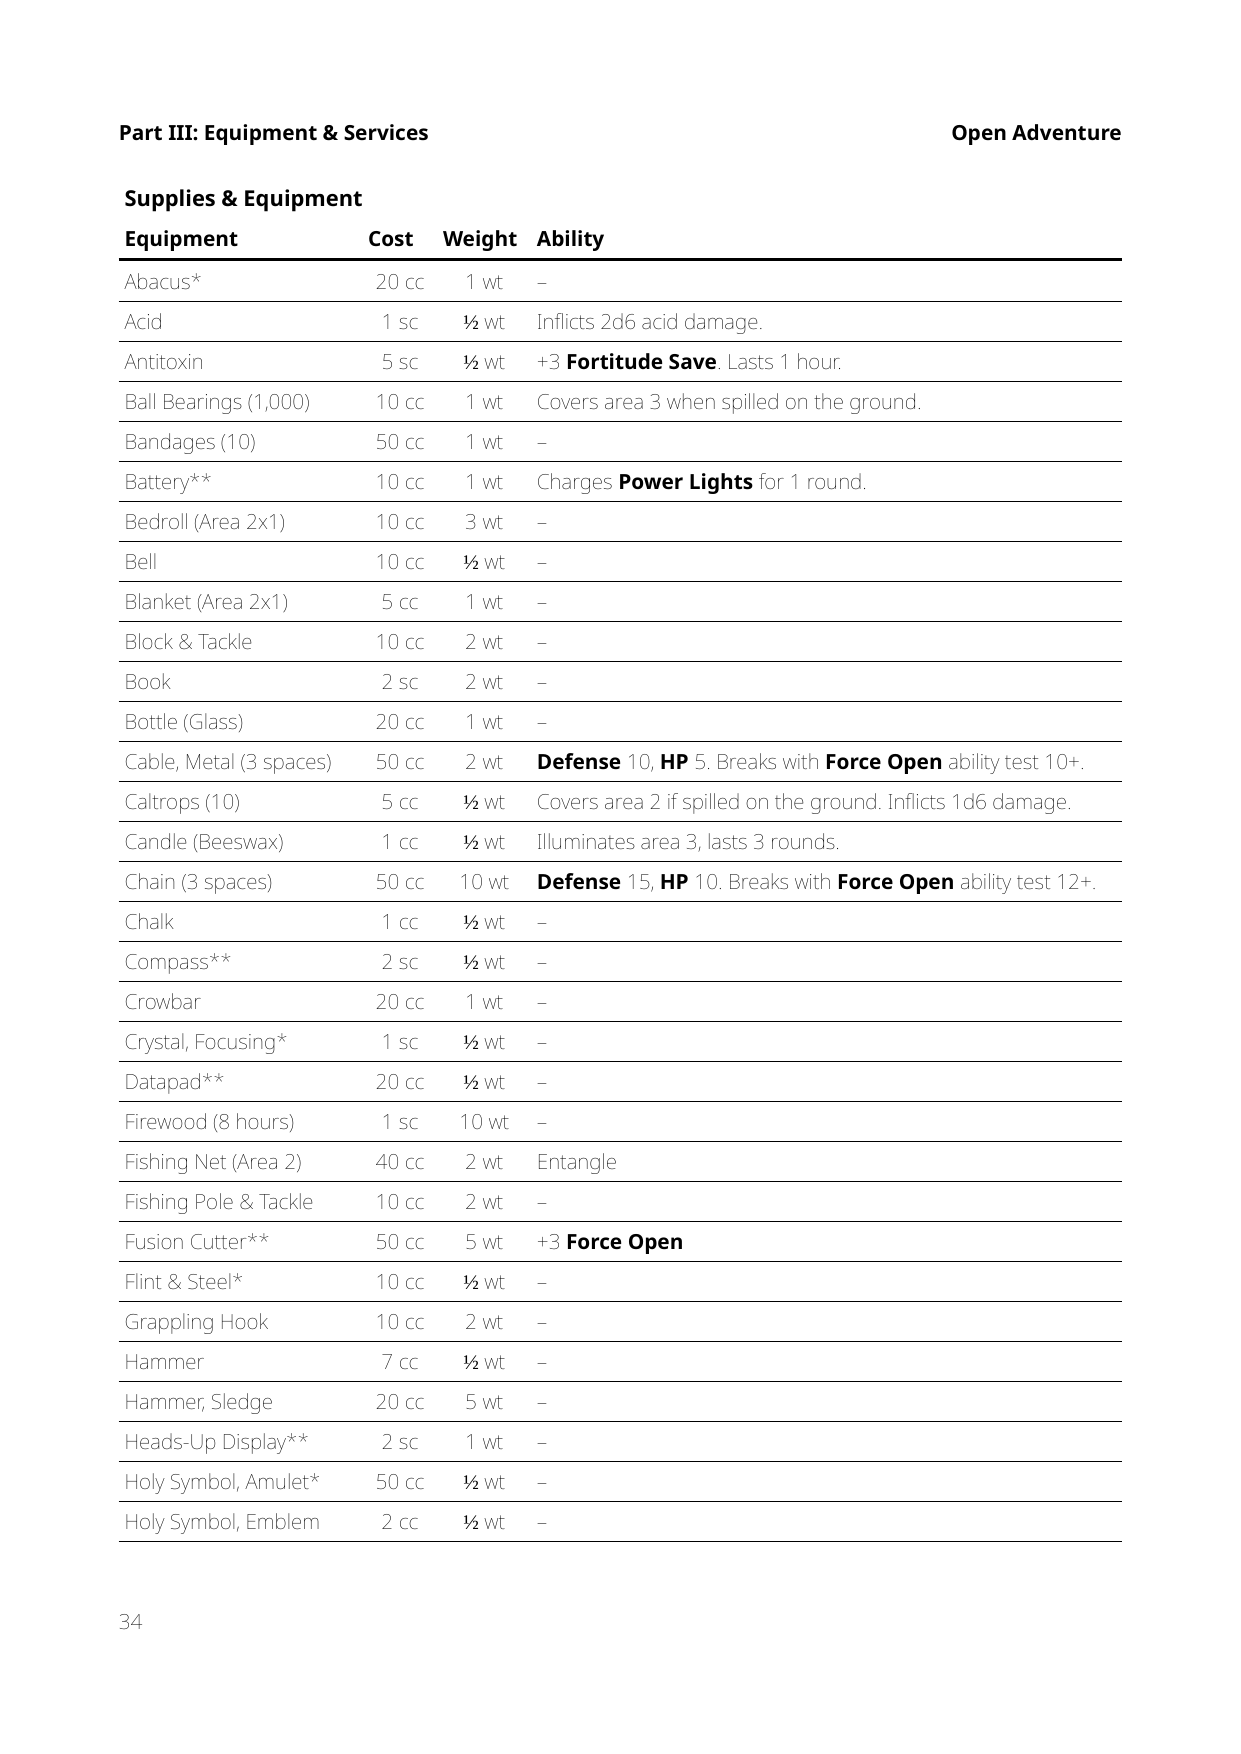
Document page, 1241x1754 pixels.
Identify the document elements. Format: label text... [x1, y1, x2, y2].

table_cell 7 cc [362, 1342, 437, 1381]
table_cell Cable, Metal (3 spaces) [119, 742, 362, 781]
table_cell 1 wt [437, 582, 531, 621]
table_cell ½ wt [437, 1062, 531, 1101]
table_cell – [531, 1022, 1122, 1061]
table_cell Bottle (Glass) [119, 702, 362, 741]
table_cell 1 sc [362, 302, 437, 341]
table_cell Battery** [119, 462, 362, 501]
table_cell 20 cc [362, 1382, 437, 1421]
table_cell – [531, 542, 1122, 581]
table_cell 20 cc [362, 1062, 437, 1101]
table_cell 1 cc [362, 902, 437, 941]
table_cell 10 wt [437, 1102, 531, 1141]
table_cell 3 wt [437, 502, 531, 541]
table_cell Defense 15, HP 10. Breaks with Force Open ability test 12+. [531, 862, 1122, 901]
table_cell 40 cc [362, 1142, 437, 1181]
table_cell 1 sc [362, 1102, 437, 1141]
table_cell Defense 10, HP 5. Breaks with Force Open ability test 10+. [531, 742, 1122, 781]
table_cell – [531, 702, 1122, 741]
table_cell 10 wt [437, 862, 531, 901]
table_cell ½ wt [437, 1262, 531, 1301]
table_cell 10 cc [362, 622, 437, 661]
table_cell – [531, 1102, 1122, 1141]
table_cell 10 cc [362, 1262, 437, 1301]
table_cell 10 cc [362, 1302, 437, 1341]
table_cell 1 wt [437, 1422, 531, 1461]
table_cell – [531, 261, 1122, 301]
table_cell Antitoxin [119, 342, 362, 381]
table_cell – [531, 1342, 1122, 1381]
table_cell Charges Power Lights for 1 round. [531, 462, 1122, 501]
table_cell – [531, 1262, 1122, 1301]
table_cell Fusion Cutter** [119, 1222, 362, 1261]
table_cell Crowbar [119, 982, 362, 1021]
table_cell +3 Force Open [531, 1222, 1122, 1261]
table_cell Caltrops (10) [119, 782, 362, 821]
table_cell ½ wt [437, 942, 531, 981]
table_cell 10 cc [362, 1182, 437, 1221]
table_cell Bandages (10) [119, 422, 362, 461]
table_cell Entangle [531, 1142, 1122, 1181]
table_cell – [531, 502, 1122, 541]
table_cell 2 wt [437, 742, 531, 781]
table_cell Book [119, 662, 362, 701]
table_cell 1 wt [437, 382, 531, 421]
table_cell 10 cc [362, 462, 437, 501]
table_cell 1 wt [437, 462, 531, 501]
table_cell 2 cc [362, 1502, 437, 1541]
table_cell – [531, 662, 1122, 701]
table_cell Compass** [119, 942, 362, 981]
table_cell Hammer [119, 1342, 362, 1381]
table_cell Candle (Beeswax) [119, 822, 362, 861]
table_cell 5 wt [437, 1222, 531, 1261]
table_cell Covers area 2 if spilled on the ground. Inflicts 1d6 damage. [531, 782, 1122, 821]
table_cell – [531, 942, 1122, 981]
table_cell Bedroll (Area 2x1) [119, 502, 362, 541]
table_cell Cost [362, 218, 437, 258]
table_cell 50 cc [362, 862, 437, 901]
table_cell 1 wt [437, 261, 531, 301]
table_cell Chalk [119, 902, 362, 941]
table_cell – [531, 1182, 1122, 1221]
table_cell – [531, 1062, 1122, 1101]
table_cell – [531, 1302, 1122, 1341]
table_cell – [531, 422, 1122, 461]
table_cell Blanket (Area 2x1) [119, 582, 362, 621]
table_cell 20 cc [362, 702, 437, 741]
table_cell – [531, 582, 1122, 621]
table_cell 2 wt [437, 622, 531, 661]
table_cell Block & Tackle [119, 622, 362, 661]
table_cell 2 wt [437, 1302, 531, 1341]
table_cell Fishing Net (Area 2) [119, 1142, 362, 1181]
table_cell 2 sc [362, 1422, 437, 1461]
table_cell Weight [437, 218, 531, 258]
table_cell – [531, 1502, 1122, 1541]
table_cell – [531, 1462, 1122, 1501]
table_cell ½ wt [437, 1022, 531, 1061]
table_cell Acid [119, 302, 362, 341]
table_cell Ball Bearings (1,000) [119, 382, 362, 421]
table_cell ½ wt [437, 542, 531, 581]
table_cell 5 sc [362, 342, 437, 381]
table_cell Abacus* [119, 261, 362, 301]
table_cell 20 cc [362, 261, 437, 301]
table_cell 1 wt [437, 422, 531, 461]
table_cell – [531, 982, 1122, 1021]
table_cell Inflicts 2d6 acid damage. [531, 302, 1122, 341]
table_cell 50 cc [362, 1462, 437, 1501]
table_cell 2 wt [437, 1182, 531, 1221]
table_cell Holy Symbol, Amulet* [119, 1462, 362, 1501]
table_cell Bell [119, 542, 362, 581]
table_cell – [531, 1382, 1122, 1421]
table_cell Holy Symbol, Emblem [119, 1502, 362, 1541]
table_cell Grappling Hook [119, 1302, 362, 1341]
table_cell Heads-Up Display** [119, 1422, 362, 1461]
table_cell ½ wt [437, 782, 531, 821]
table_cell 50 cc [362, 422, 437, 461]
table_cell 20 cc [362, 982, 437, 1021]
table_cell Illuminates area 3, lasts 3 rounds. [531, 822, 1122, 861]
table_cell +3 Fortitude Save. Lasts 1 hour. [531, 342, 1122, 381]
table_cell – [531, 622, 1122, 661]
table_cell 2 wt [437, 1142, 531, 1181]
table_cell Hammer, Sledge [119, 1382, 362, 1421]
table_cell 2 wt [437, 662, 531, 701]
table_cell 50 cc [362, 742, 437, 781]
table_cell 1 sc [362, 1022, 437, 1061]
table_cell ½ wt [437, 822, 531, 861]
table_cell Ability [531, 218, 1122, 258]
table_cell Firewood (8 hours) [119, 1102, 362, 1141]
table_header Supplies & Equipment [119, 177, 1122, 218]
table_cell 5 cc [362, 582, 437, 621]
table_cell Datapad** [119, 1062, 362, 1101]
table_cell 5 cc [362, 782, 437, 821]
table_cell Covers area 3 when spilled on the ground. [531, 382, 1122, 421]
table_cell Flint & Steel* [119, 1262, 362, 1301]
table_cell 5 wt [437, 1382, 531, 1421]
table_cell ½ wt [437, 902, 531, 941]
table_cell 50 cc [362, 1222, 437, 1261]
table_cell 10 cc [362, 382, 437, 421]
table_cell 2 sc [362, 662, 437, 701]
table_cell 2 sc [362, 942, 437, 981]
table_cell 1 cc [362, 822, 437, 861]
table_cell 10 cc [362, 542, 437, 581]
table_cell 1 wt [437, 702, 531, 741]
table_cell Fishing Pole & Tackle [119, 1182, 362, 1221]
table_cell ½ wt [437, 342, 531, 381]
table_cell Chain (3 spaces) [119, 862, 362, 901]
table_cell ½ wt [437, 1462, 531, 1501]
table_cell ½ wt [437, 1342, 531, 1381]
table_cell 1 wt [437, 982, 531, 1021]
table_cell 10 cc [362, 502, 437, 541]
table_cell Crystal, Focusing* [119, 1022, 362, 1061]
table_cell ½ wt [437, 302, 531, 341]
table_cell Equipment [119, 218, 362, 258]
table_cell ½ wt [437, 1502, 531, 1541]
table_cell – [531, 902, 1122, 941]
table_cell – [531, 1422, 1122, 1461]
